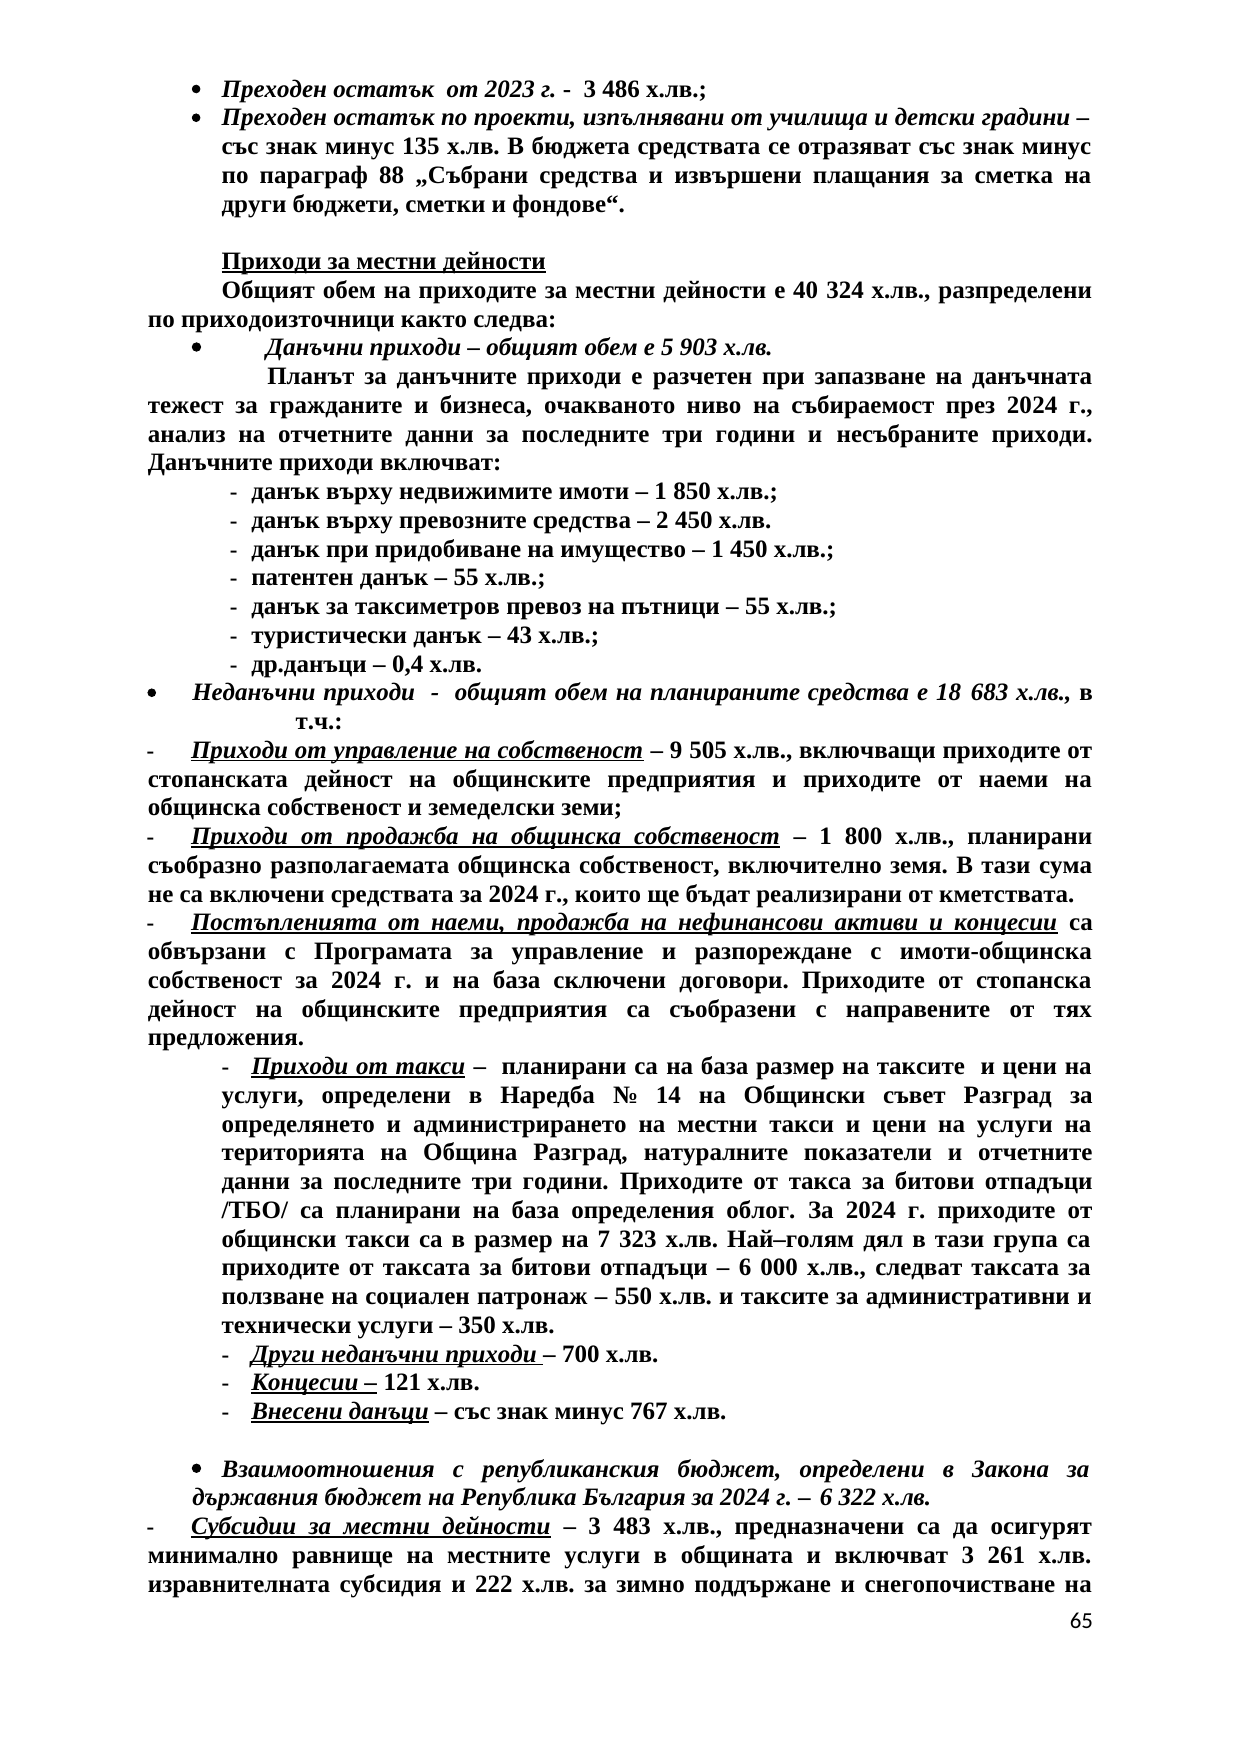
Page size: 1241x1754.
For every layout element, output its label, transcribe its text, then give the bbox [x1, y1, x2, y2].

text Общият обем на приходите за местни дейности е 40 324 х.лв., разпределени по приходоизточници както следва: [148, 275, 1093, 332]
list патентен данък – 55 х.лв.; [229, 562, 1093, 591]
list данък при придобиване на имущество – 1 450 х.лв.; [229, 534, 1093, 562]
list Приходи от управление на собственост – 9 505 х.лв., включващи приходите от стопанската дейност на общинските предприятия и приходите от наеми на общинска собственост и земеделски земи; [146, 735, 1093, 821]
list Взаимоотношения с републиканския бюджет, определени в Закона за държавния бюджет на Република България за 2024 г. – 6 322 х.лв. [192, 1454, 1093, 1511]
list Данъчни приходи – общият обем е 5 903 х.лв. [192, 332, 1093, 361]
list Други неданъчни приходи – 700 х.лв. [221, 1339, 1093, 1367]
list Приходи от такси – планирани са на база размер на таксите и цени на услуги, определени в Наредба № 14 на Общински съвет Разград за определянето и администрирането на местни такси и цени на услуги на територията на Община Разград, натуралните показатели и отчетните данни за последните три години. Приходите от такса за битови отпадъци /ТБО/ са планирани на база определения облог. За 2024 г. приходите от общински такси са в размер на 7 323 х.лв. Най–голям дял в тази група са приходите от таксата за битови отпадъци – 6 000 х.лв., следват таксата за ползване на социален патронаж – 550 х.лв. и таксите за административни и технически услуги – 350 х.лв. [221, 1051, 1093, 1339]
list туристически данък – 43 х.лв.; [229, 620, 1093, 649]
list Приходи от продажба на общинска собственост – 1 800 х.лв., планирани съобразно разполагаемата общинска собственост, включително земя. В тази сума не са включени средствата за 2024 г., които ще бъдат реализирани от кметствата. [146, 821, 1093, 907]
list др.данъци – 0,4 х.лв. [229, 649, 1093, 677]
list Преходен остатък по проекти, изпълнявани от училища и детски градини – със знак минус 135 х.лв. В бюджета средствата се отразяват със знак минус по параграф 88 „Събрани средства и извършени плащания за сметка на други бюджети, сметки и фондове“. [192, 102, 1093, 217]
list данък върху превозните средства – 2 450 х.лв. [229, 505, 1093, 534]
list Концесии – 121 х.лв. [221, 1367, 1093, 1396]
list Преходен остатък от 2023 г. - 3 486 х.лв.; [192, 74, 1093, 102]
text Приходи за местни дейности [148, 246, 1093, 275]
list Неданъчни приходи - общият обем на планираните средства е 18 683 х.лв., в т.ч.: [148, 677, 1093, 735]
text Планът за данъчните приходи е разчетен при запазване на данъчната тежест за гражданите и бизнеса, очакваното ниво на събираемост през 2024 г., анализ на отчетните данни за последните три години и несъбраните приходи. Данъчните приходи включват: [148, 361, 1093, 476]
list Субсидии за местни дейности – 3 483 х.лв., предназначени са да осигурят минимално равнище на местните услуги в общината и включват 3 261 х.лв. изравнителната субсидия и 222 х.лв. за зимно поддържане и снегопочистване на [146, 1511, 1093, 1597]
list данък върху недвижимите имоти – 1 850 х.лв.; [229, 476, 1093, 505]
list Постъпленията от наеми, продажба на нефинансови активи и концесии са обвързани с Програмата за управление и разпореждане с имоти-общинска собственост за 2024 г. и на база сключени договори. Приходите от стопанска дейност на общинските предприятия са съобразени с направените от тях предложения. [146, 907, 1093, 1051]
list данък за таксиметров превоз на пътници – 55 х.лв.; [229, 591, 1093, 620]
list Внесени данъци – със знак минус 767 х.лв. [221, 1396, 1093, 1425]
